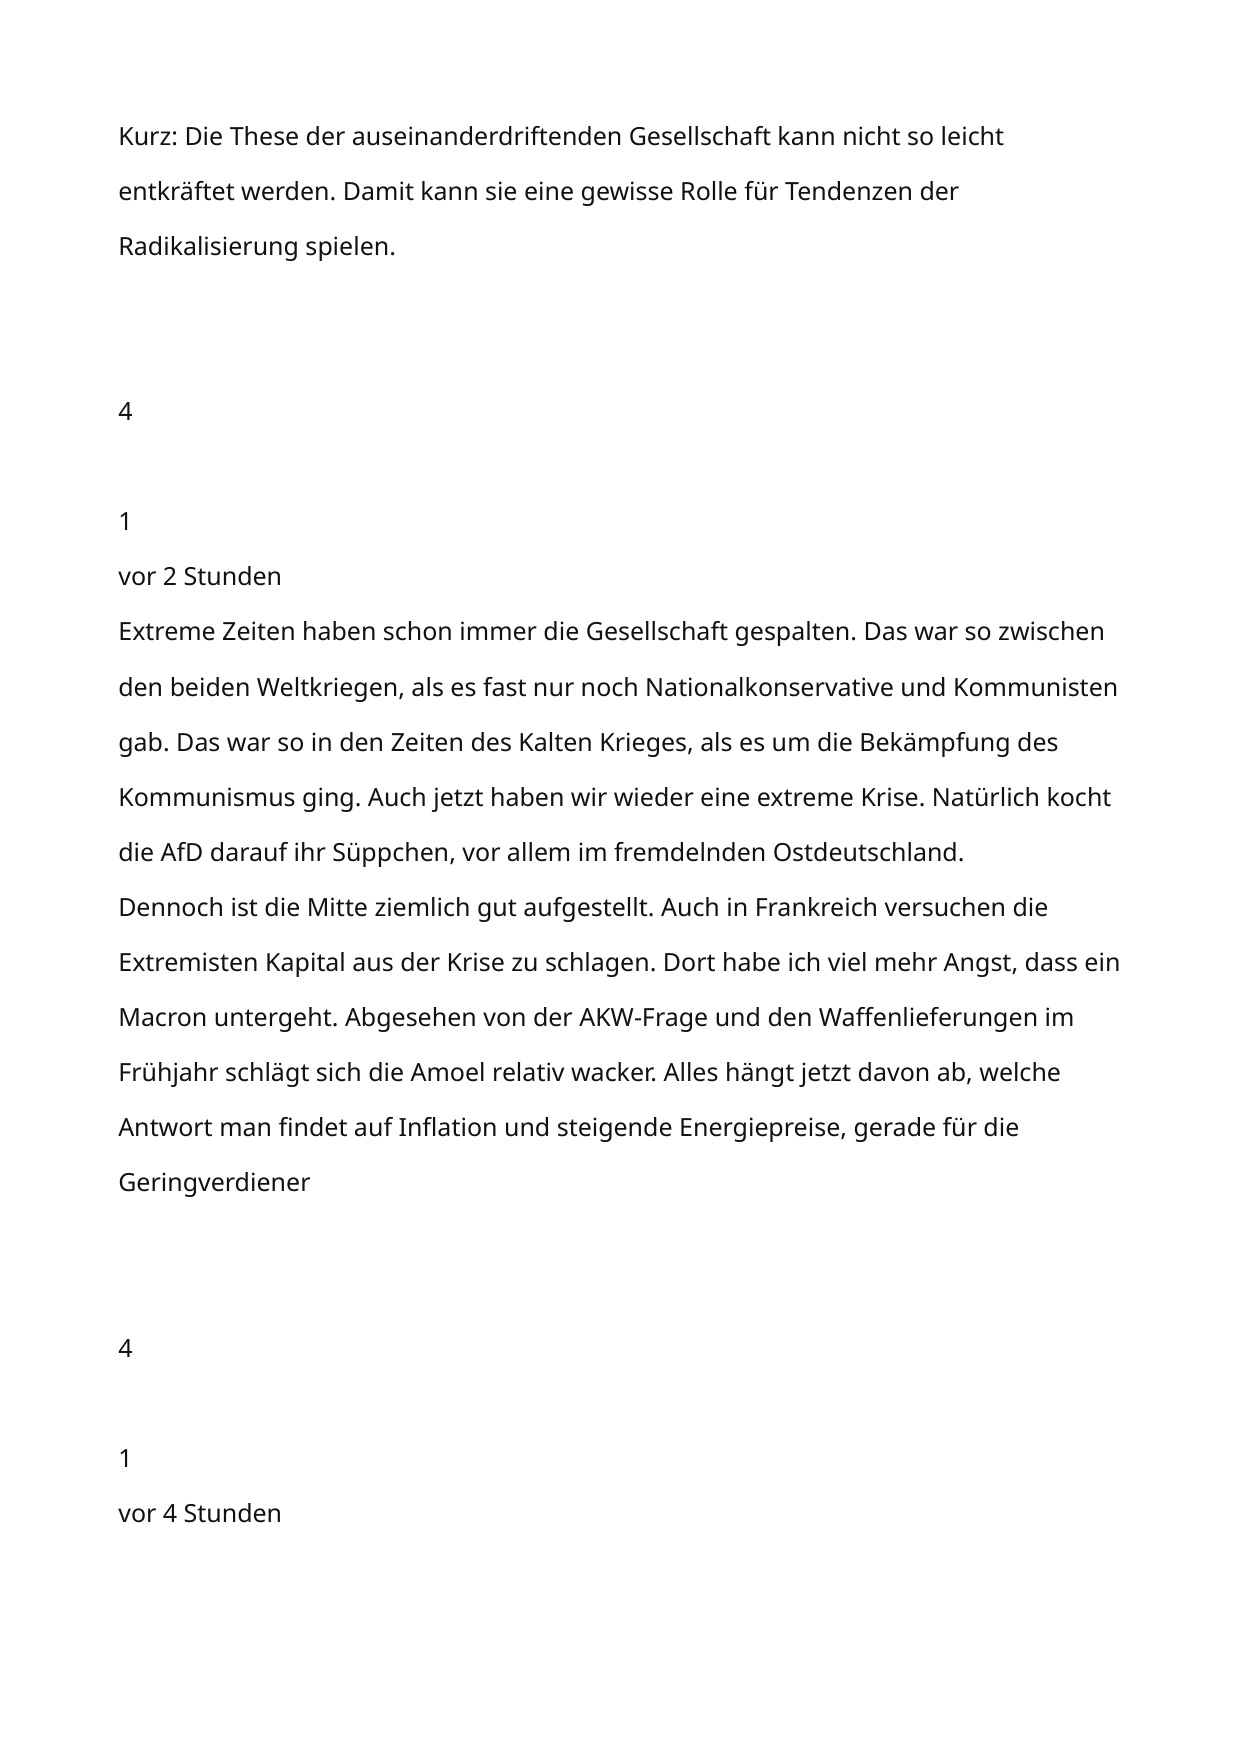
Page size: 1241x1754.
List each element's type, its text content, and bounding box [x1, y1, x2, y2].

text vor 2 Stunden [118, 559, 1122, 593]
text Dennoch ist die Mitte ziemlich gut aufgestellt. Auch in Frankreich versuchen die Extremisten Kapital aus der Krise zu schlagen. Dort habe ich viel mehr Angst, dass ein Macron untergeht. Abgesehen von der AKW-Frage und den Waffenlieferungen im Frühjahr schlägt sich die Amoel relativ wacker. Alles hängt jetzt davon ab, welche Antwort man findet auf Inflation und steigende Energiepreise, gerade für die Geringverdiener [118, 889, 1122, 1199]
text 1 [118, 1441, 1122, 1475]
text Extreme Zeiten haben schon immer die Gesellschaft gespalten. Das war so zwischen den beiden Weltkriegen, als es fast nur noch Nationalkonservative und Kommunisten gab. Das war so in den Zeiten des Kalten Krieges, als es um die Bekämpfung des Kommunismus ging. Auch jetzt haben wir wieder eine extreme Krise. Natürlich kocht die AfD darauf ihr Süppchen, vor allem im fremdelnden Ostdeutschland. [118, 614, 1122, 868]
text vor 4 Stunden [118, 1496, 1122, 1530]
text 4 [118, 394, 1122, 428]
text 4 [118, 1330, 1122, 1364]
text 1 [118, 504, 1122, 538]
text Kurz: Die These der auseinanderdriftenden Gesellschaft kann nicht so leicht entkräftet werden. Damit kann sie eine gewisse Rolle für Tendenzen der Radikalisierung spielen. [118, 118, 1122, 262]
